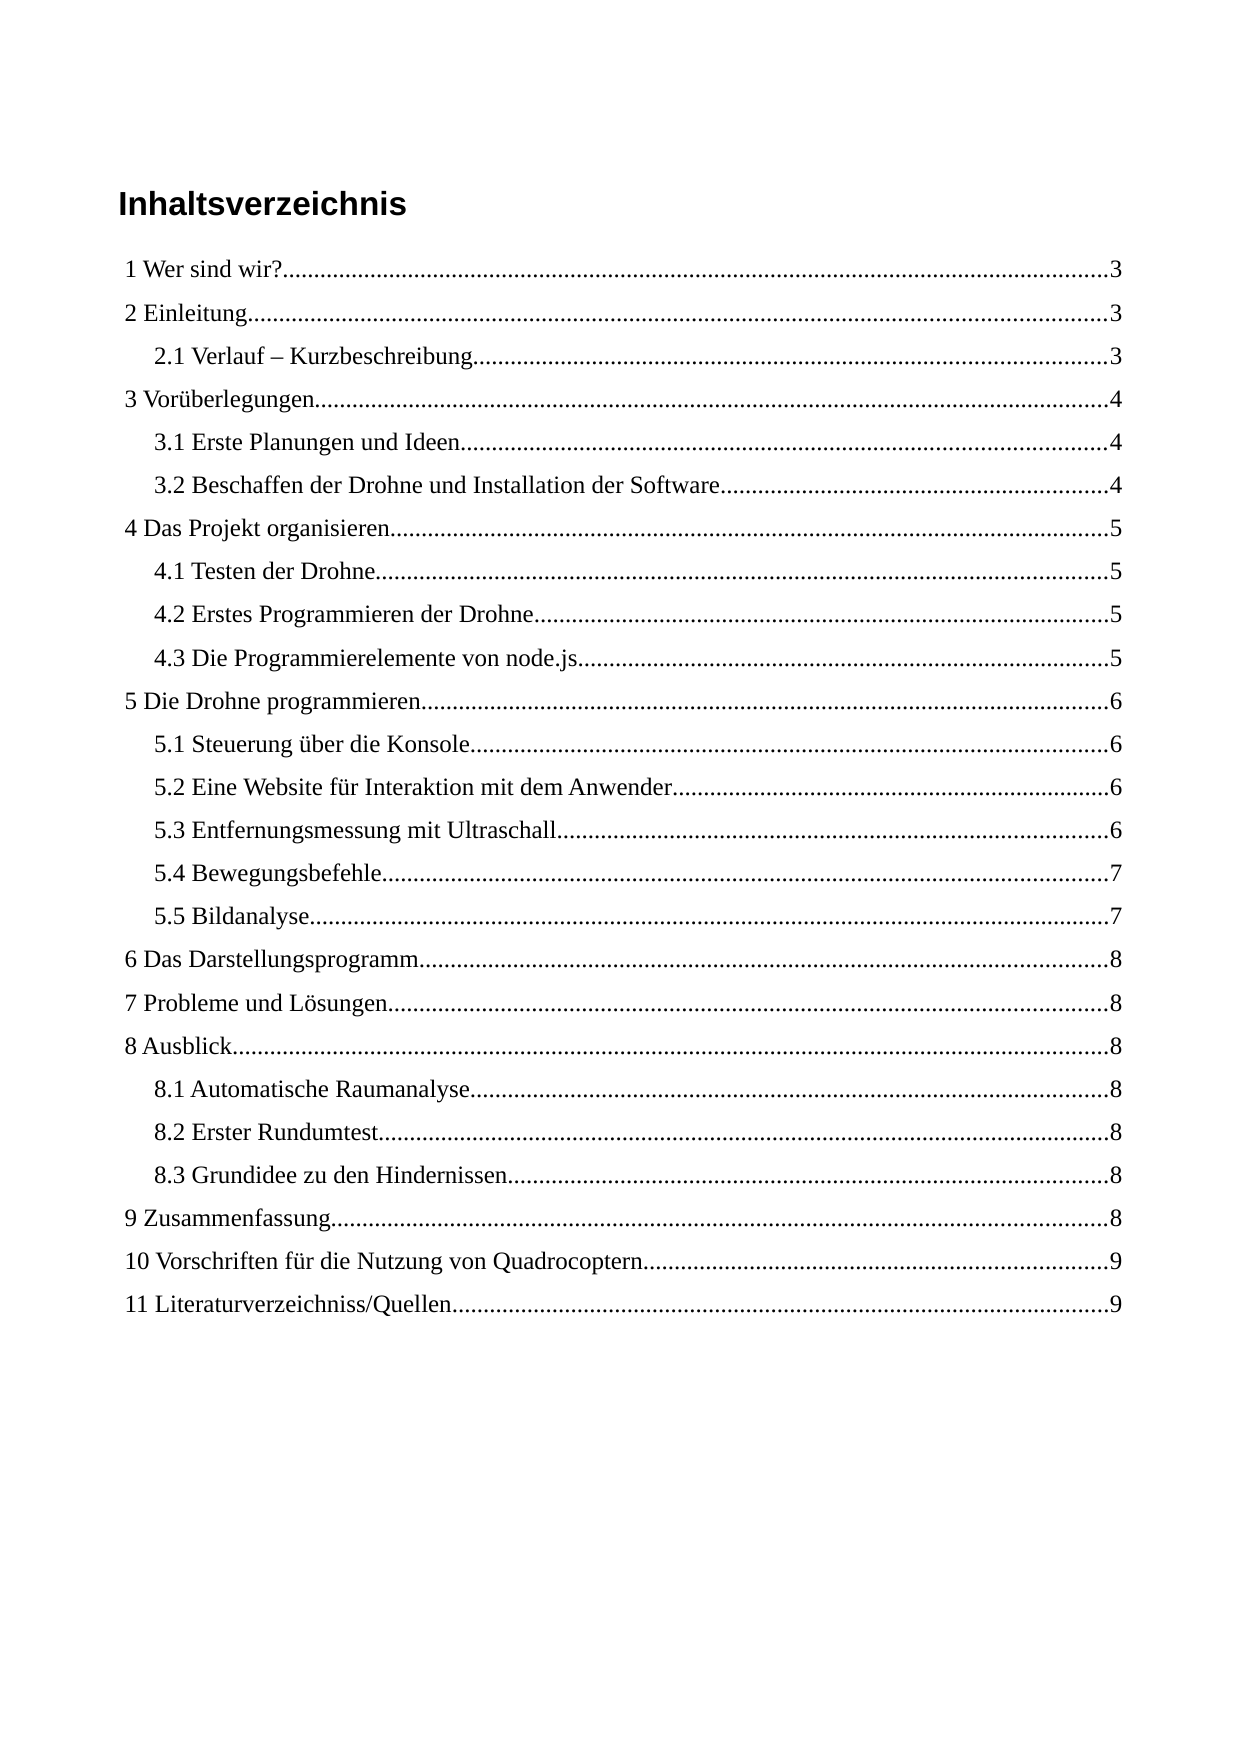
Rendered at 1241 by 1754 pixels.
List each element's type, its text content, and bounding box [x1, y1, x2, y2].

text 4.3 Die Programmierelemente von node.js 5 [148, 643, 1122, 671]
text 5.2 Eine Website für Interaktion mit dem Anwender 6 [148, 772, 1122, 801]
text 1 Wer sind wir? 3 [118, 254, 1122, 283]
text 2 Einleitung 3 [118, 298, 1122, 326]
text 11 Literaturverzeichniss/Quellen 9 [118, 1289, 1122, 1318]
text 8.1 Automatische Raumanalyse 8 [148, 1074, 1122, 1103]
text 4.1 Testen der Drohne 5 [148, 556, 1122, 585]
subtitle Inhaltsverzeichnis [118, 184, 1122, 223]
text 10 Vorschriften für die Nutzung von Quadrocoptern 9 [118, 1246, 1122, 1275]
text 5.5 Bildanalyse 7 [148, 901, 1122, 930]
text 9 Zusammenfassung 8 [118, 1203, 1122, 1232]
text 4.2 Erstes Programmieren der Drohne 5 [148, 599, 1122, 628]
text 7 Probleme und Lösungen 8 [118, 988, 1122, 1016]
text 8.2 Erster Rundumtest 8 [148, 1117, 1122, 1146]
text 3.2 Beschaffen der Drohne und Installation der Software 4 [148, 470, 1122, 499]
text 5.1 Steuerung über die Konsole 6 [148, 729, 1122, 758]
text 5.3 Entfernungsmessung mit Ultraschall 6 [148, 815, 1122, 844]
text 6 Das Darstellungsprogramm 8 [118, 944, 1122, 973]
text 3 Vorüberlegungen 4 [118, 384, 1122, 413]
text 2.1 Verlauf – Kurzbeschreibung 3 [148, 341, 1122, 369]
text 5.4 Bewegungsbefehle 7 [148, 858, 1122, 887]
text 8 Ausblick 8 [118, 1031, 1122, 1059]
text 8.3 Grundidee zu den Hindernissen 8 [148, 1160, 1122, 1189]
text 4 Das Projekt organisieren 5 [118, 513, 1122, 542]
text 3.1 Erste Planungen und Ideen 4 [148, 427, 1122, 456]
text 5 Die Drohne programmieren 6 [118, 686, 1122, 714]
